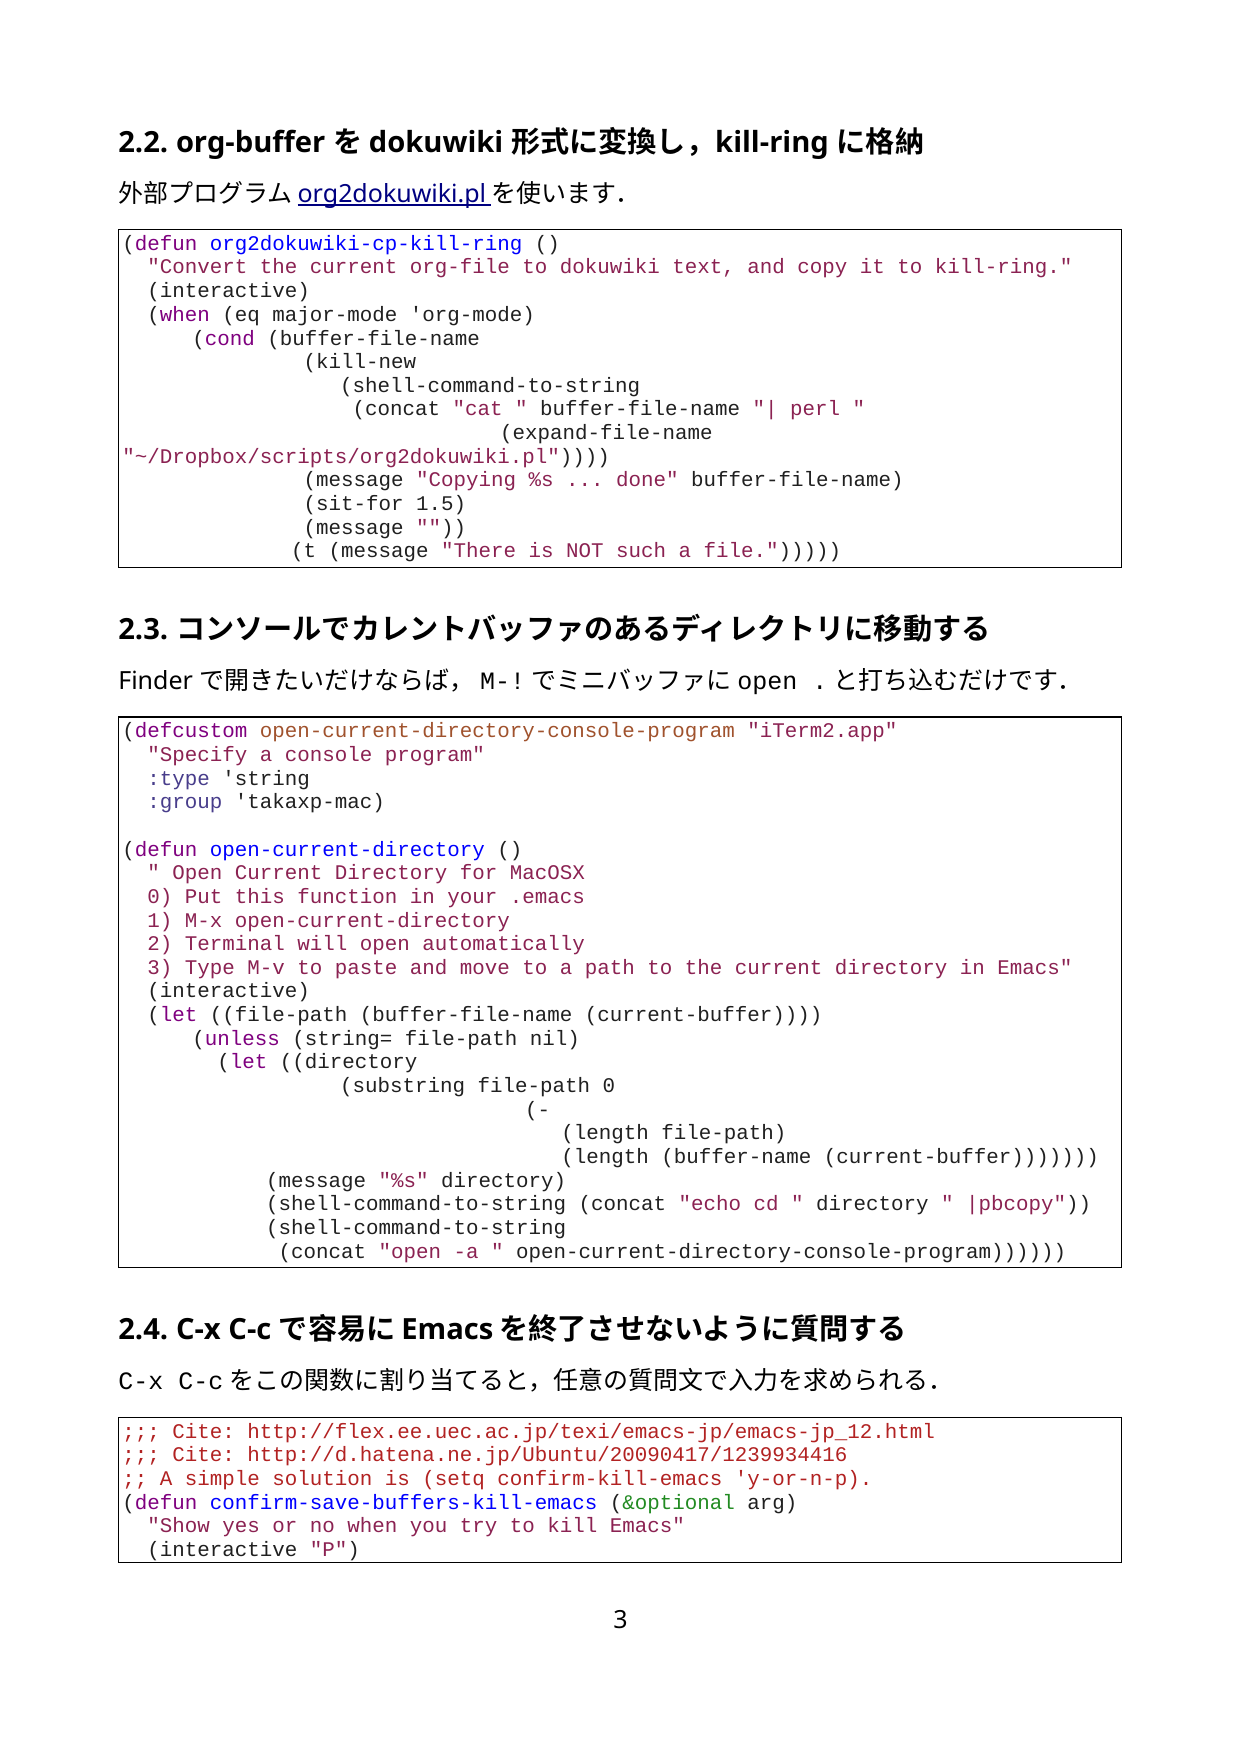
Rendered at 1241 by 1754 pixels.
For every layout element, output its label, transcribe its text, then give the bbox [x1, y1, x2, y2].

text ;;; Cite: http://d.hatena.ne.jp/Ubuntu/20090417/1239934416 [119, 1440, 1121, 1464]
text (message "Copying %s ... done" buffer-file-name) [119, 465, 1121, 489]
text :group 'takaxp-mac) [119, 787, 1121, 811]
text 3) Type M-v to paste and move to a path to the current directory in Emacs" [119, 953, 1121, 977]
text (defun confirm-save-buffers-kill-emacs (&optional arg) [119, 1488, 1121, 1511]
subtitle コンソールでカレントバッファのあるディレクトリに移動する [118, 605, 1122, 648]
text ;;; Cite: http://flex.ee.uec.ac.jp/texi/emacs-jp/emacs-jp_12.html [119, 1418, 1121, 1440]
text (unless (string= file-path nil) [119, 1024, 1121, 1047]
text (expand-file-name "~/Dropbox/scripts/org2dokuwiki.pl")))) [119, 418, 1121, 465]
text (message "%s" directory) [119, 1166, 1121, 1189]
text 0) Put this function in your .emacs [119, 882, 1121, 906]
text (kill-new [119, 347, 1121, 371]
text (shell-command-to-string [119, 1213, 1121, 1237]
text (length file-path) [119, 1118, 1121, 1142]
text (let ((file-path (buffer-file-name (current-buffer)))) [119, 1000, 1121, 1024]
text (shell-command-to-string [119, 371, 1121, 394]
text "Convert the current org-file to dokuwiki text, and copy it to kill-ring." [119, 253, 1121, 276]
text (defun org2dokuwiki-cp-kill-ring () [119, 230, 1121, 253]
text (substring file-path 0 [119, 1071, 1121, 1095]
text (cond (buffer-file-name [119, 323, 1121, 347]
subtitle C-x C-c で容易にEmacsを終了させないように質問する [118, 1306, 1122, 1348]
text 外部プログラムorg2dokuwiki.plを使います． [118, 173, 1122, 209]
text (let ((directory [119, 1047, 1121, 1071]
text (message "")) [119, 513, 1121, 536]
text (interactive "P") [119, 1535, 1121, 1562]
text (concat "cat " buffer-file-name "| perl " [119, 394, 1121, 418]
text (- [119, 1095, 1121, 1118]
subtitle org-buffer を dokuwiki 形式に変換し，kill-ring に格納 [118, 118, 1122, 161]
text (concat "open -a " open-current-directory-console-program)))))) [119, 1237, 1121, 1267]
text (interactive) [119, 977, 1121, 1000]
text (sit-for 1.5) [119, 489, 1121, 513]
text (t (message "There is NOT such a file."))))) [119, 536, 1121, 567]
text 2) Terminal will open automatically [119, 929, 1121, 953]
text 1) M-x open-current-directory [119, 906, 1121, 929]
text C-x C-c をこの関数に割り当てると，任意の質問文で入力を求められる． [118, 1361, 1122, 1397]
text "Show yes or no when you try to kill Emacs" [119, 1511, 1121, 1535]
text :type 'string [119, 764, 1121, 787]
text (length (buffer-name (current-buffer))))))) [119, 1142, 1121, 1166]
text (interactive) [119, 276, 1121, 300]
text "Specify a console program" [119, 740, 1121, 764]
text (when (eq major-mode 'org-mode) [119, 300, 1121, 323]
text (defcustom open-current-directory-console-program "iTerm2.app" [119, 718, 1121, 740]
text " Open Current Directory for MacOSX [119, 858, 1121, 882]
text ;; A simple solution is (setq confirm-kill-emacs 'y-or-n-p). [119, 1464, 1121, 1488]
text Finder で開きたいだけならば， M-! でミニバッファに open . と打ち込むだけです． [118, 660, 1122, 697]
text (defun open-current-directory () [119, 835, 1121, 858]
text (shell-command-to-string (concat "echo cd " directory " |pbcopy")) [119, 1189, 1121, 1213]
